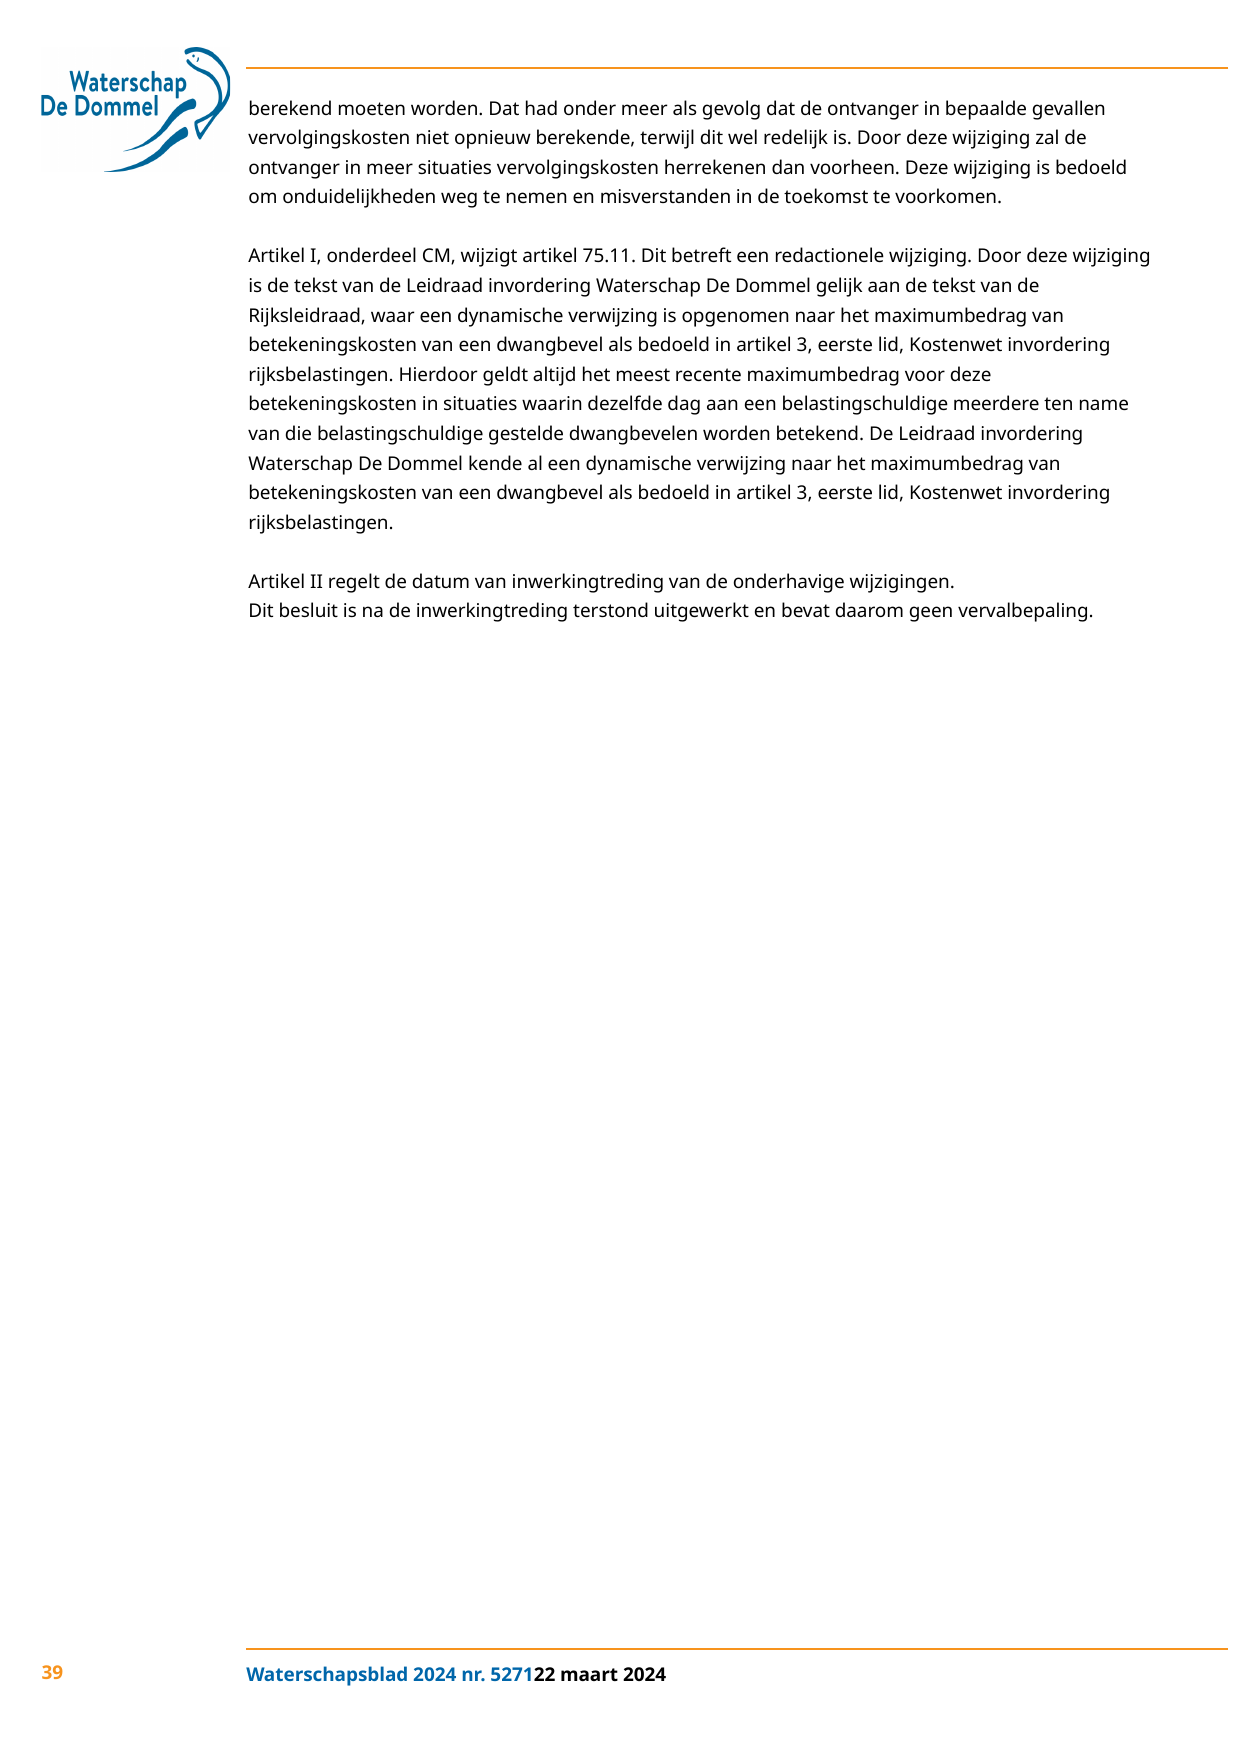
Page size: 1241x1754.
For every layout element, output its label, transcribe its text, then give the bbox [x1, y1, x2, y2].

text berekend moeten worden. Dat had onder meer als gevolg dat de ontvanger in bepaalde gevallen vervolgingskosten niet opnieuw berekende, terwijl dit wel redelijk is. Door deze wijziging zal de ontvanger in meer situaties vervolgingskosten herrekenen dan voorheen. Deze wijziging is bedoeld om onduidelijkheden weg te nemen en misverstanden in de toekomst te voorkomen. [248, 95, 1152, 209]
picture [41, 47, 231, 172]
picture [198, 118, 210, 131]
text Dit besluit is na de inwerkingtreding terstond uitgewerkt en bevat daarom geen vervalbepaling. [248, 598, 1152, 623]
picture [204, 47, 231, 76]
text Artikel I, onderdeel CM, wijzigt artikel 75.11. Dit betreft een redactionele wijziging. Door deze wijziging is de tekst van de Leidraad invordering Waterschap De Dommel gelijk aan de tekst van de Rijksleidraad, waar een dynamische verwijzing is opgenomen naar het maximumbedrag van betekeningskosten van een dwangbevel als bedoeld in artikel 3, eerste lid, Kostenwet invordering rijksbelastingen. Hierdoor geldt altijd het meest recente maximumbedrag voor deze betekeningskosten in situaties waarin dezelfde dag aan een belastingschuldige meerdere ten name van die belastingschuldige gestelde dwangbevelen worden betekend. De Leidraad invordering Waterschap De Dommel kende al een dynamische verwijzing naar het maximumbedrag van betekeningskosten van een dwangbevel als bedoeld in artikel 3, eerste lid, Kostenwet invordering rijksbelastingen. [248, 243, 1152, 535]
text Artikel II regelt de datum van inwerkingtreding van de onderhavige wijzigingen. [248, 568, 1152, 594]
picture [45, 99, 51, 111]
